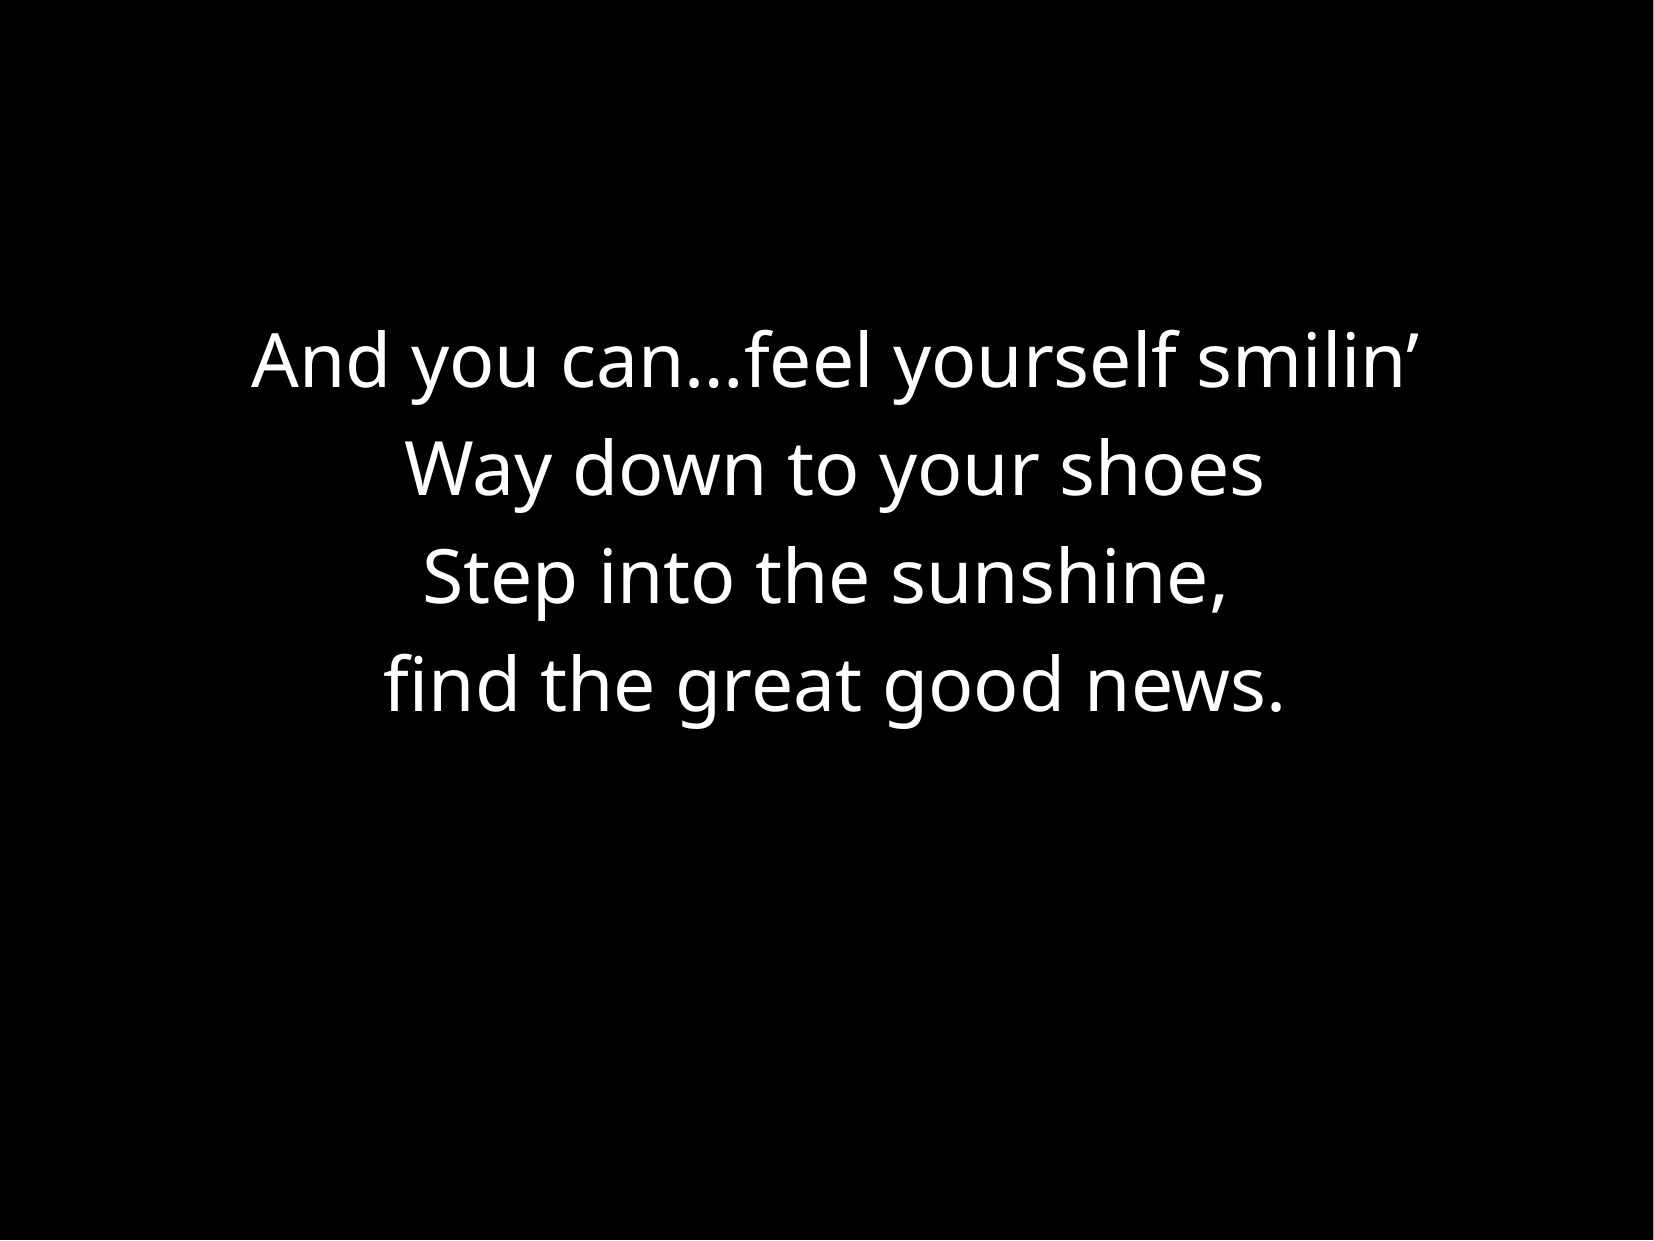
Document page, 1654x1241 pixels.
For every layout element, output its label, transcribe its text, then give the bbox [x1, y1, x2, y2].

list And you can…feel yourself smilin’ Way down to your shoes Step into the sunshine, find the great good news. [0, 307, 1654, 1027]
